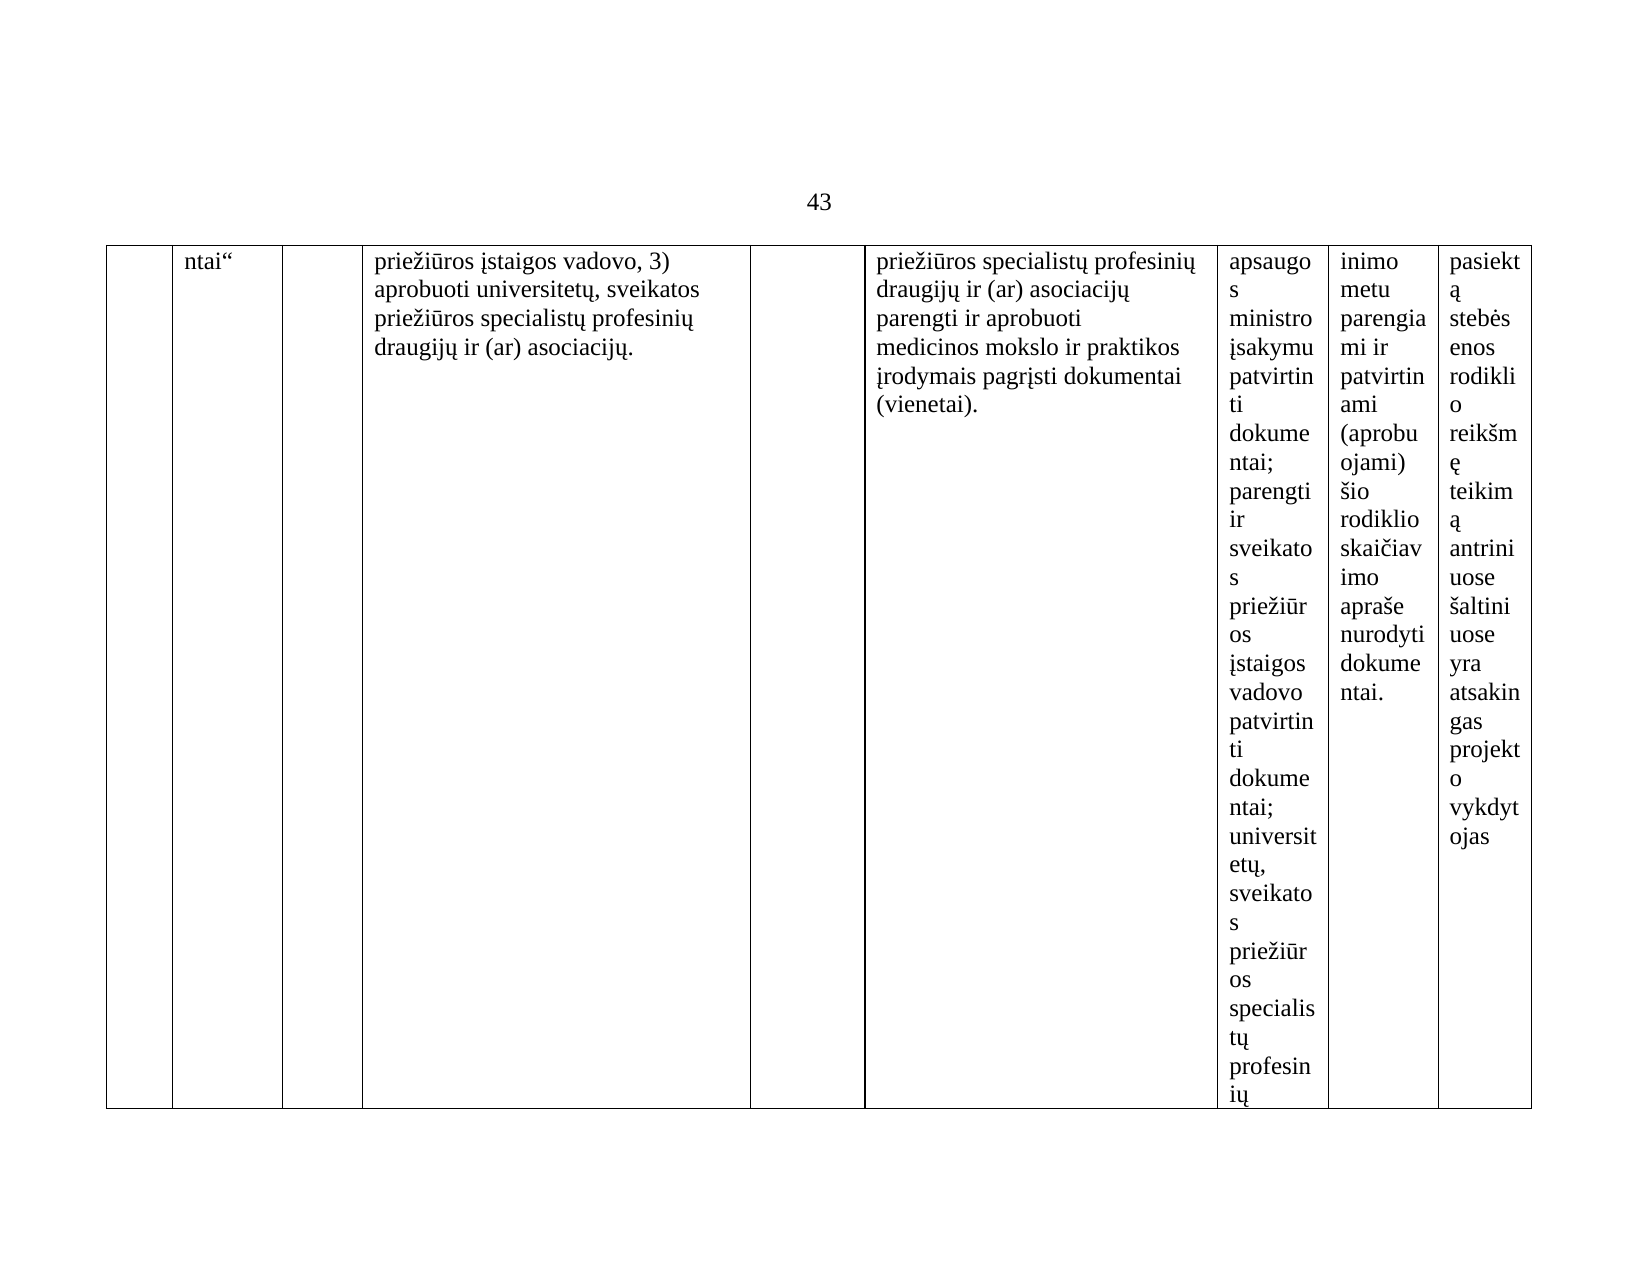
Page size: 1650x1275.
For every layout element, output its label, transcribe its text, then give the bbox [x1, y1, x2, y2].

table_cell priežiūros specialistų profesinių draugijų ir (ar) asociacijų parengti ir aprobuoti medicinos mokslo ir praktikos įrodymais pagrįsti dokumentai (vienetai). [866, 246, 1217, 1108]
table_cell apsaugos ministro įsakymu patvirtinti dokumentai; parengti ir sveikatos priežiūros įstaigos vadovo patvirtinti dokumentai; universitetų, sveikatos priežiūros specialistų profesinių [1218, 246, 1328, 1108]
table_cell pasiektą stebėsenos rodiklio reikšmę teikimą antriniuose šaltiniuose yra atsakingas projekto vykdytojas [1439, 246, 1531, 1108]
table_cell [283, 246, 362, 1108]
table_cell [107, 246, 172, 1108]
table_cell ntai“ [173, 246, 282, 1108]
table_cell inimo metu parengiami ir patvirtinami (aprobuojami) šio rodiklio skaičiavimo apraše nurodyti dokumentai. [1329, 246, 1438, 1108]
table_cell [751, 246, 864, 1108]
table_cell priežiūros įstaigos vadovo, 3) aprobuoti universitetų, sveikatos priežiūros specialistų profesinių draugijų ir (ar) asociacijų. [363, 246, 750, 1108]
